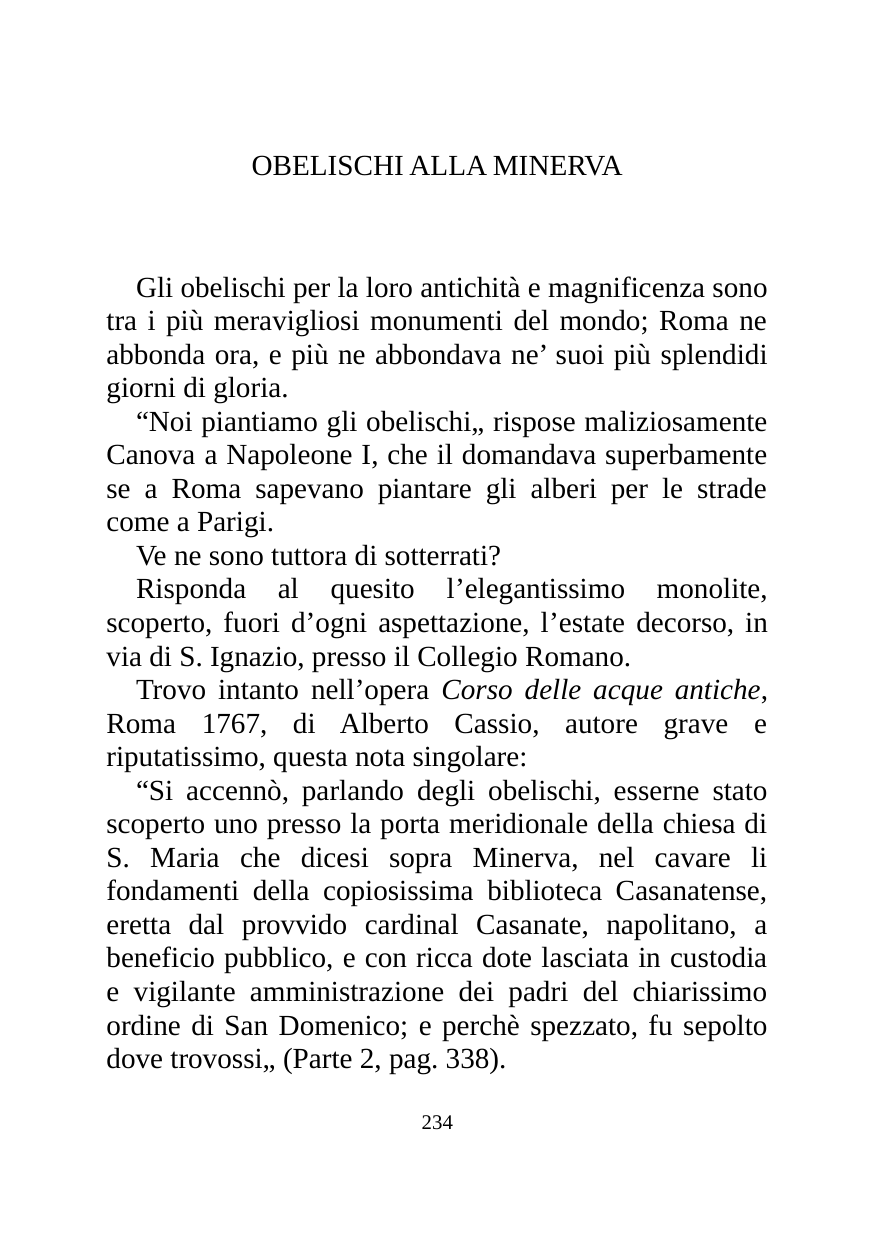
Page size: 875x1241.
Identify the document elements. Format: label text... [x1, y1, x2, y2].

text Ve ne sono tuttora di sotterrati? [106, 538, 768, 572]
text “Si accennò, parlando degli obelischi, esserne stato scoperto uno presso la porta meridionale della chiesa di S. Maria che dicesi sopra Minerva, nel cavare li fondamenti della copiosissima biblioteca Casanatense, eretta dal provvido cardinal Casanate, napolitano, a beneficio pubblico, e con ricca dote lasciata in custodia e vigilante amministrazione dei padri del chiarissimo ordine di San Domenico; e perchè spezzato, fu sepolto dove trovossi„ (Parte 2, pag. 338). [106, 773, 768, 1075]
text “Noi piantiamo gli obelischi„ rispose maliziosamente Canova a Napoleone I, che il domandava superbamente se a Roma sapevano piantare gli alberi per le strade come a Parigi. [106, 404, 768, 538]
text Risponda al quesito l’elegantissimo monolite, scoperto, fuori d’ogni aspettazione, l’estate decorso, in via di S. Ignazio, presso il Collegio Romano. [106, 572, 768, 672]
subtitle OBELISCHI ALLA MINERVA [106, 148, 768, 181]
text Gli obelischi per la loro antichità e magnificenza sono tra i più meravigliosi monumenti del mondo; Roma ne abbonda ora, e più ne abbondava ne’ suoi più splendidi giorni di gloria. [106, 270, 768, 404]
text Trovo intanto nell’opera Corso delle acque antiche, Roma 1767, di Alberto Cassio, autore grave e riputatissimo, questa nota singolare: [106, 672, 768, 773]
